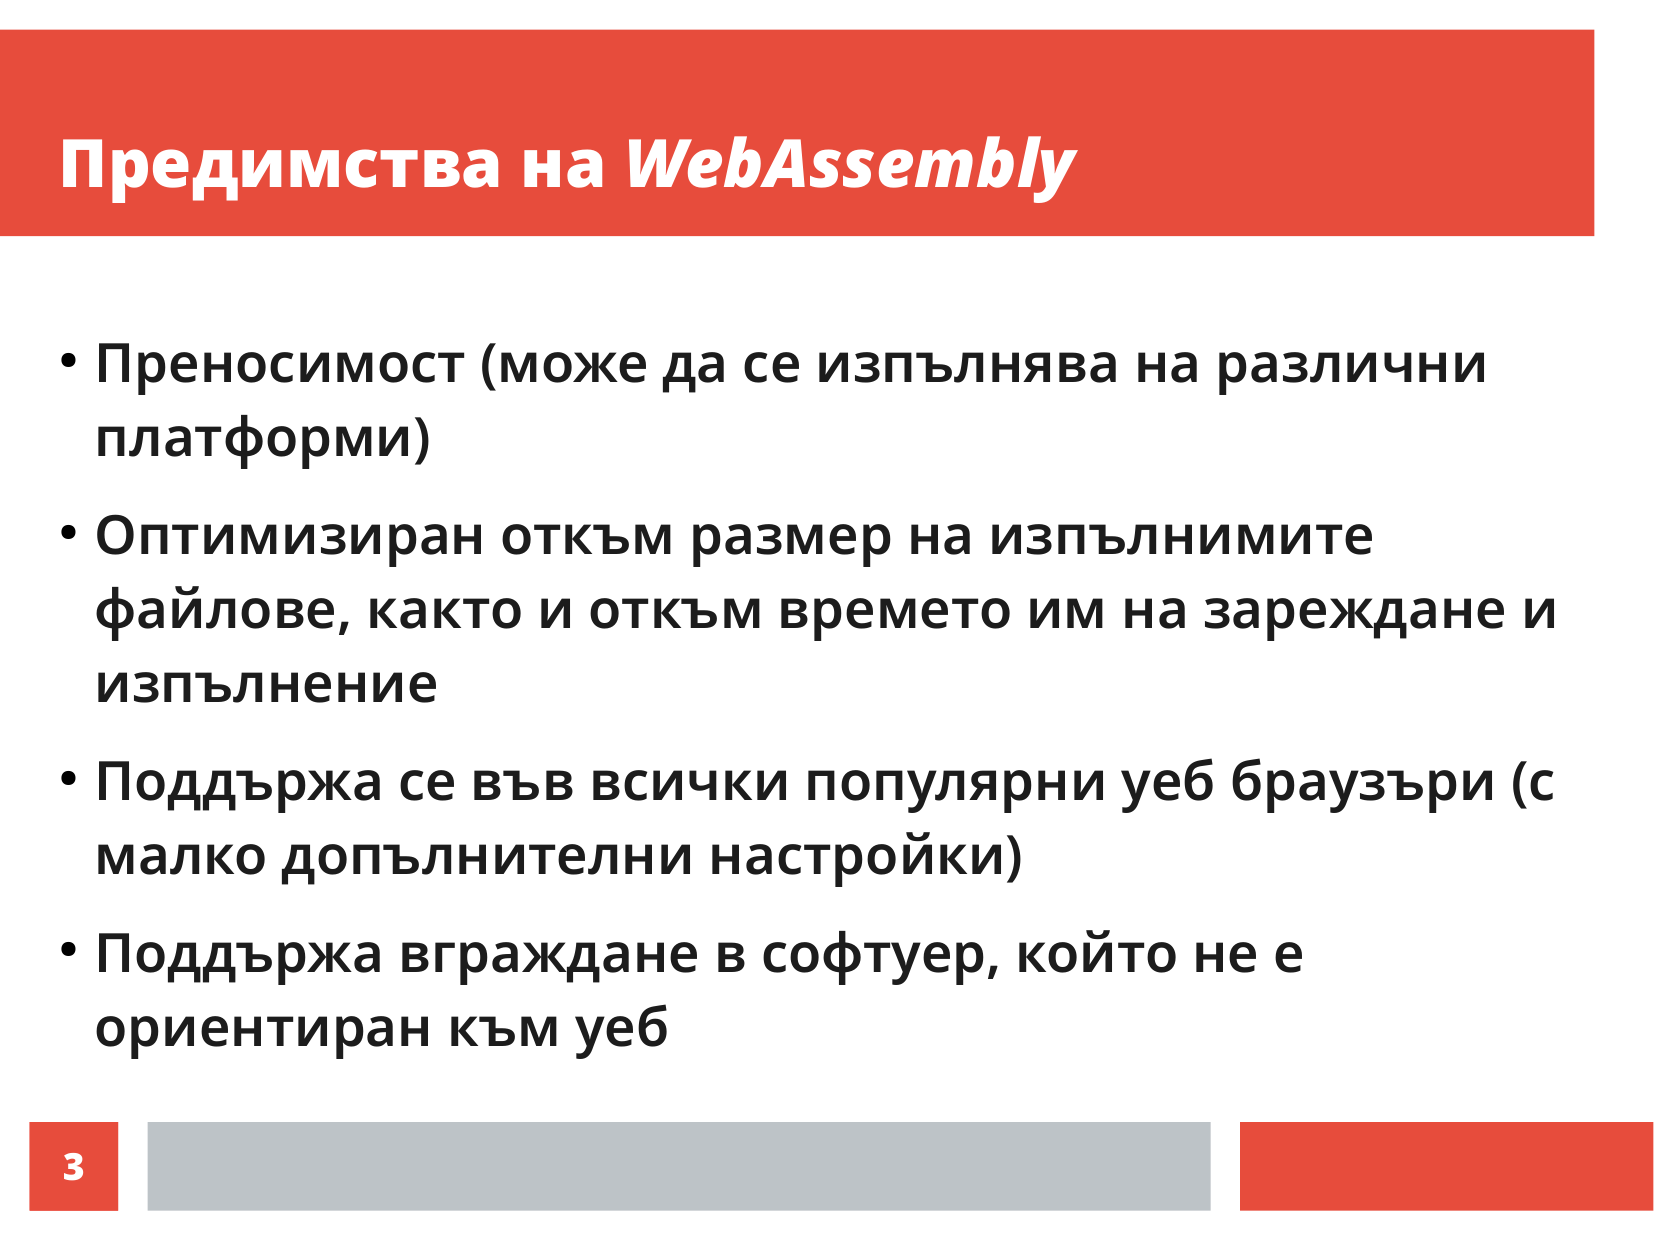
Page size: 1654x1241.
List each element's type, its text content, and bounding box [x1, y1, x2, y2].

list Преносимост (може да се изпълнява на различни платформи) Оптимизиран откъм размер на изпълнимите файлове, както и откъм времето им на зареждане и изпълнение Поддържа се във всички популярни уеб браузъри (с малко допълнителни настройки) Поддържа вграждане в софтуер, който не е ориентиран към уеб [59, 324, 1565, 1093]
title Предимства на WebAssembly [59, 59, 1595, 207]
